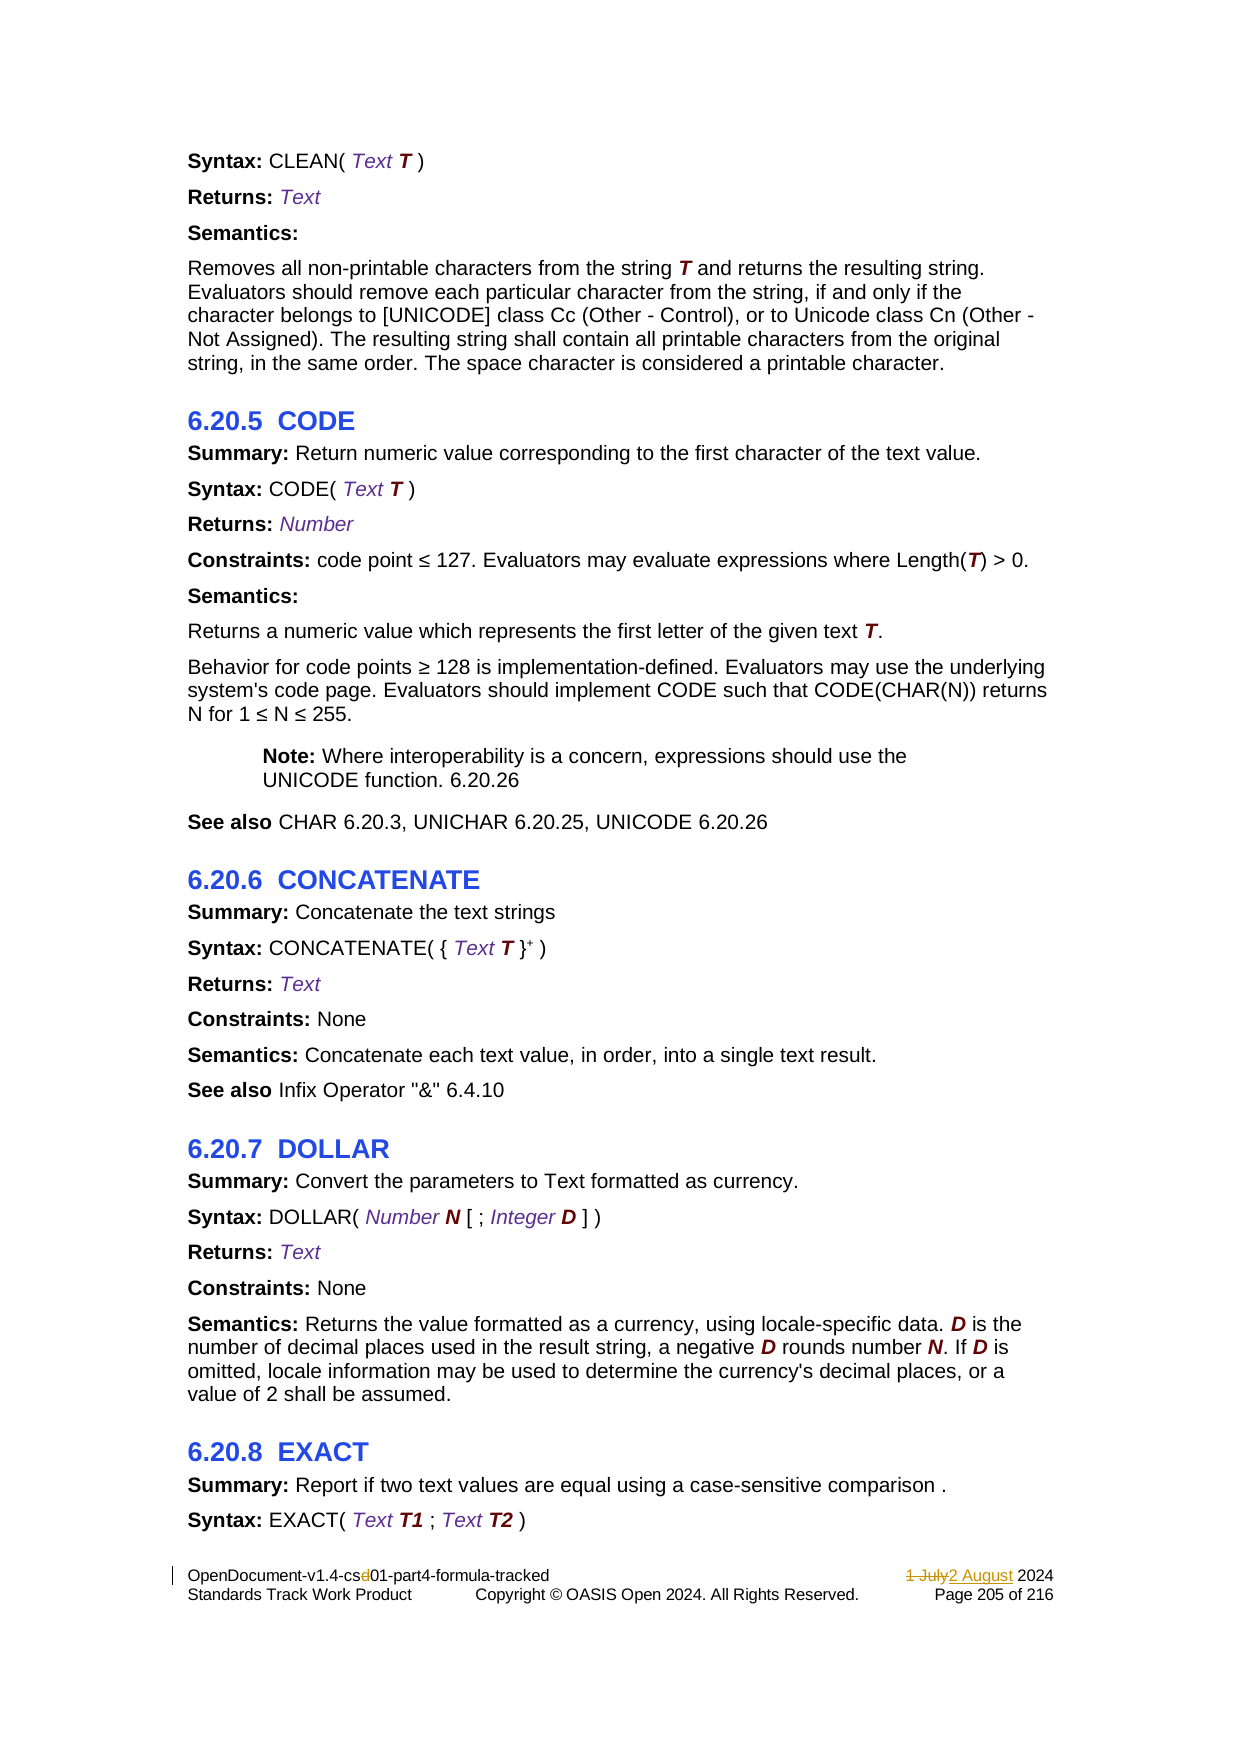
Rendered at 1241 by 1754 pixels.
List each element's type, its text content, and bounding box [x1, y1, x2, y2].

text Returns: Text [187, 186, 1053, 209]
text Syntax: EXACT( Text T1 ; Text T2 ) [187, 1509, 1053, 1532]
text Removes all non-printable characters from the string T and returns the resulting string. Evaluators should remove each particular character from the string, if and only if the character belongs to [UNICODE] class Cc (Other - Control), or to Unicode class Cn (Other - Not Assigned). The resulting string shall contain all printable characters from the original string, in the same order. The space character is considered a printable character. [187, 257, 1053, 374]
text Constraints: code point ≤ 127. Evaluators may evaluate expressions where Length(T) > 0. [187, 548, 1053, 572]
text Syntax: DOLLAR( Number N [ ; Integer D ] ) [187, 1205, 1053, 1229]
subtitle CODE [187, 406, 1053, 436]
subtitle EXACT [187, 1437, 1053, 1467]
subtitle DOLLAR [187, 1133, 1053, 1163]
text Semantics: Returns the value formatted as a currency, using locale-specific data. D is the number of decimal places used in the result string, a negative D rounds number N. If D is omitted, locale information may be used to determine the currency's decimal places, or a value of 2 shall be assumed. [187, 1312, 1053, 1406]
text Semantics: [187, 584, 1053, 608]
text See also Infix Operator "&" 6.4.10 [187, 1079, 1053, 1102]
text See also CHAR 6.20.3, UNICHAR 6.20.25, UNICODE 6.20.26 [187, 810, 1053, 834]
text Semantics: Concatenate each text value, in order, into a single text result. [187, 1043, 1053, 1067]
text Summary: Return numeric value corresponding to the first character of the text value. [187, 442, 1053, 465]
subtitle CONCATENATE [187, 865, 1053, 895]
text Summary: Concatenate the text strings [187, 901, 1053, 924]
text Summary: Convert the parameters to Text formatted as currency. [187, 1169, 1053, 1193]
text Syntax: CONCATENATE( { Text T }+ ) [187, 936, 1053, 960]
text Returns: Number [187, 513, 1053, 536]
text Returns: Text [187, 1241, 1053, 1264]
text Constraints: None [187, 1008, 1053, 1031]
text Returns a numeric value which represents the first letter of the given text T. [187, 620, 1053, 643]
text Syntax: CLEAN( Text T ) [187, 150, 1053, 173]
text Semantics: [187, 221, 1053, 245]
text Note: Where interoperability is a concern, expressions should use the UNICODE function. 6.20.26 [262, 744, 978, 792]
text Summary: Report if two text values are equal using a case-sensitive comparison . [187, 1473, 1053, 1497]
text Returns: Text [187, 972, 1053, 996]
text Syntax: CODE( Text T ) [187, 477, 1053, 501]
text Behavior for code points ≥ 128 is implementation-defined. Evaluators may use the underlying system's code page. Evaluators should implement CODE such that CODE(CHAR(N)) returns N for 1 ≤ N ≤ 255. [187, 655, 1053, 726]
text Constraints: None [187, 1276, 1053, 1300]
